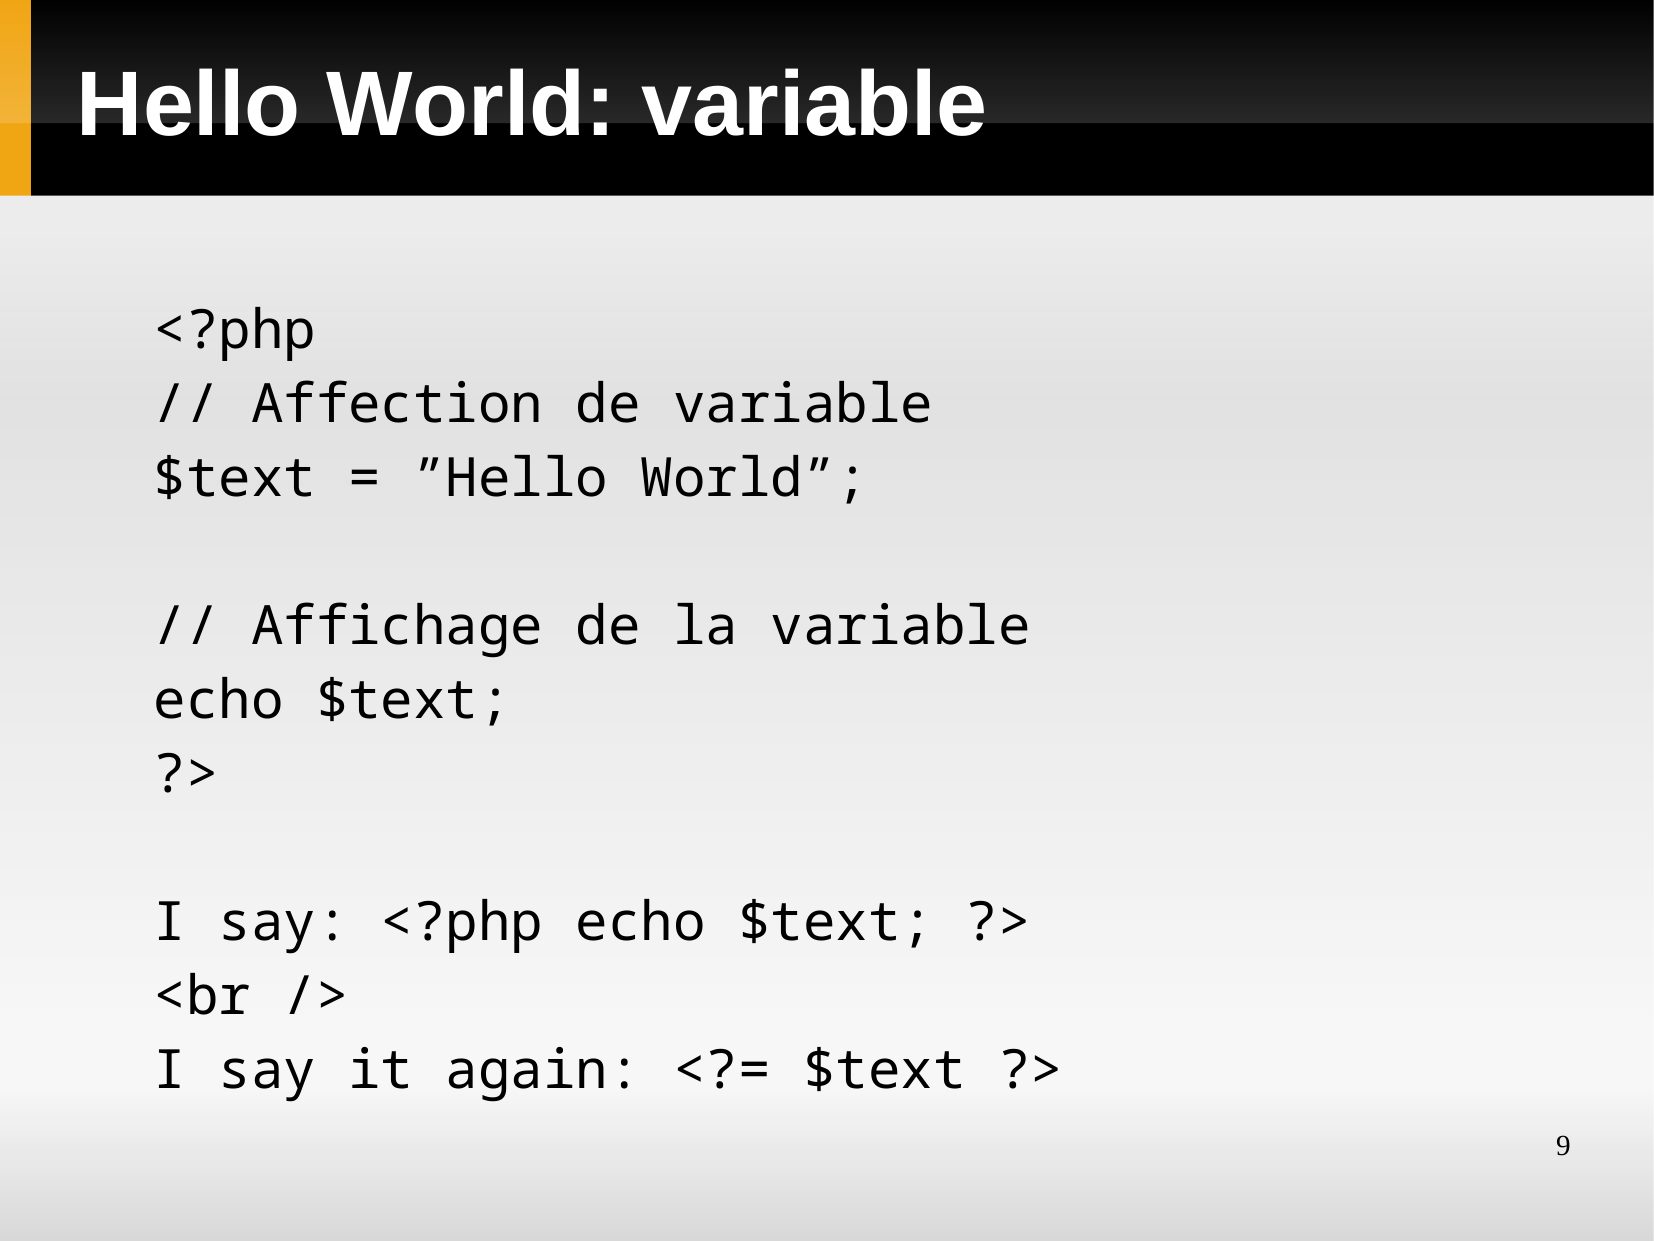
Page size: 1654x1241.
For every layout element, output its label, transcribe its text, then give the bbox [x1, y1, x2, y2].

picture [0, 0, 1654, 1241]
list <?php // Affection de variable $text = ”Hello World”; // Affichage de la variable echo $text; ?> I say: <?php echo $text; ?> <br /> I say it again: <?= $text ?> [82, 290, 1571, 1110]
title Hello World: variable [76, 7, 1565, 200]
